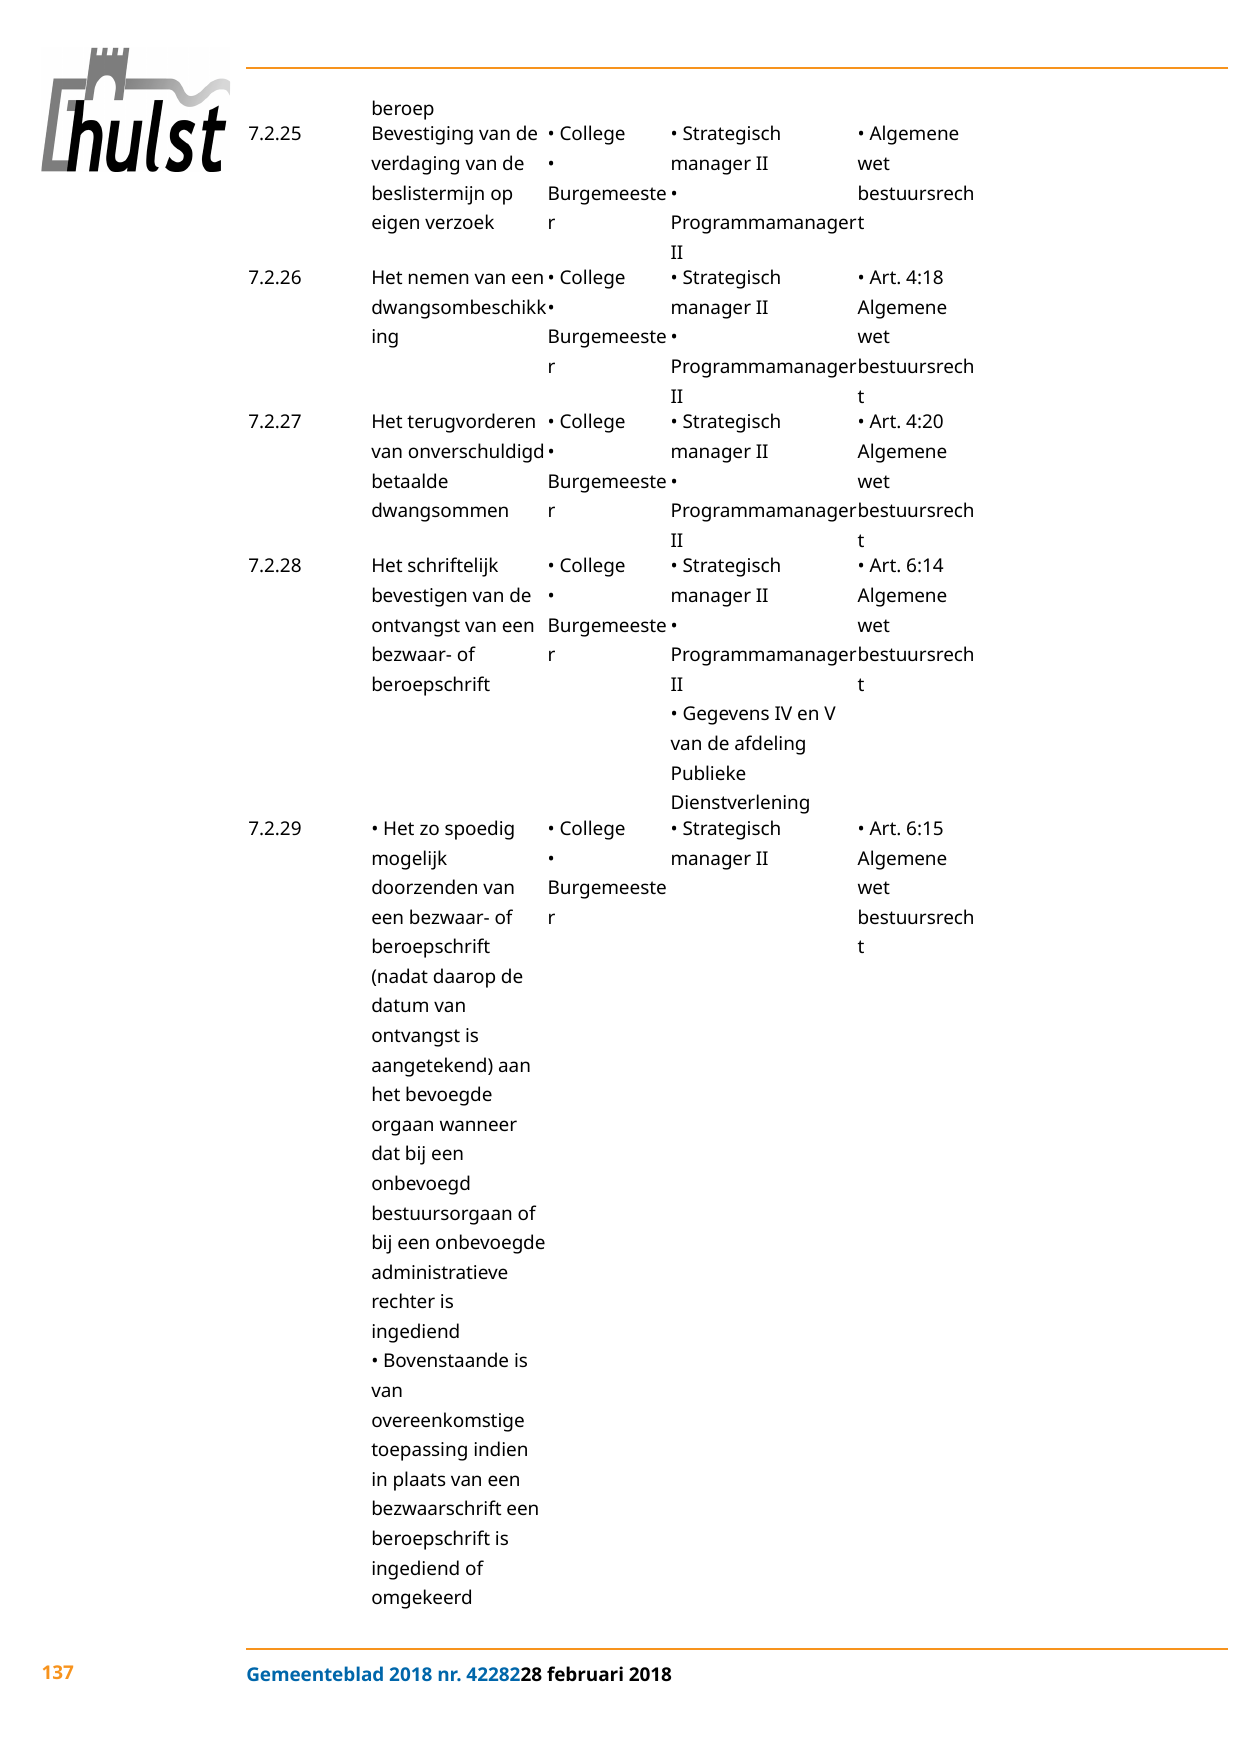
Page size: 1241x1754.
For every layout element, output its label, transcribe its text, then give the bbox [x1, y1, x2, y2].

table_cell • Algemene wet bestuursrecht [858, 121, 980, 264]
table_cell 7.2.27 [248, 409, 371, 553]
table_cell • Art. 4:18 Algemene wet bestuursrecht [858, 265, 980, 409]
table_cell Bevestiging van de verdaging van de beslistermijn op eigen verzoek [371, 121, 547, 264]
table_cell [548, 95, 670, 121]
table_cell • Strategisch manager II • Programmamanager II [670, 409, 857, 553]
table_cell Het nemen van een dwangsombeschikking [371, 265, 547, 409]
table_cell [980, 409, 1152, 553]
table_cell • College • Burgemeester [548, 409, 670, 553]
picture [41, 47, 231, 172]
table_cell Het terugvorderen van onverschuldigd betaalde dwangsommen [371, 409, 547, 553]
table_cell [980, 121, 1152, 264]
table_cell [980, 265, 1152, 409]
table_cell • Art. 6:15 Algemene wet bestuursrecht [858, 815, 980, 1610]
table_cell [670, 95, 857, 121]
table_cell [980, 815, 1152, 1610]
table_cell Het schriftelijk bevestigen van de ontvangst van een bezwaar- of beroepschrift [371, 553, 547, 815]
table_cell [858, 95, 980, 121]
table_cell • College • Burgemeester [548, 553, 670, 815]
table_cell beroep [371, 95, 547, 121]
table_cell • Art. 6:14 Algemene wet bestuursrecht [858, 553, 980, 815]
table_cell 7.2.26 [248, 265, 371, 409]
table_cell 7.2.29 [248, 815, 371, 1610]
table_cell • Art. 4:20 Algemene wet bestuursrecht [858, 409, 980, 553]
table_cell 7.2.28 [248, 553, 371, 815]
table_cell • College • Burgemeester [548, 121, 670, 264]
table_cell • Strategisch manager II [670, 815, 857, 1610]
table_cell • Strategisch manager II • Programmamanager II [670, 265, 857, 409]
table_cell • College • Burgemeester [548, 265, 670, 409]
table_cell • Strategisch manager II • Programmamanager II [670, 121, 857, 264]
table_cell [980, 553, 1152, 815]
table_cell • Het zo spoedig mogelijk doorzenden van een bezwaar- of beroepschrift (nadat daarop de datum van ontvangst is aangetekend) aan het bevoegde orgaan wanneer dat bij een onbevoegd bestuursorgaan of bij een onbevoegde administratieve rechter is ingediend • Bovenstaande is van overeenkomstige toepassing indien in plaats van een bezwaarschrift een beroepschrift is ingediend of omgekeerd [371, 815, 547, 1610]
table_cell • College • Burgemeester [548, 815, 670, 1610]
table_cell • Strategisch manager II • Programmamanager II • Gegevens IV en V van de afdeling Publieke Dienstverlening [670, 553, 857, 815]
table_cell 7.2.25 [248, 121, 371, 264]
table_cell [248, 95, 371, 121]
table_cell [980, 95, 1152, 121]
